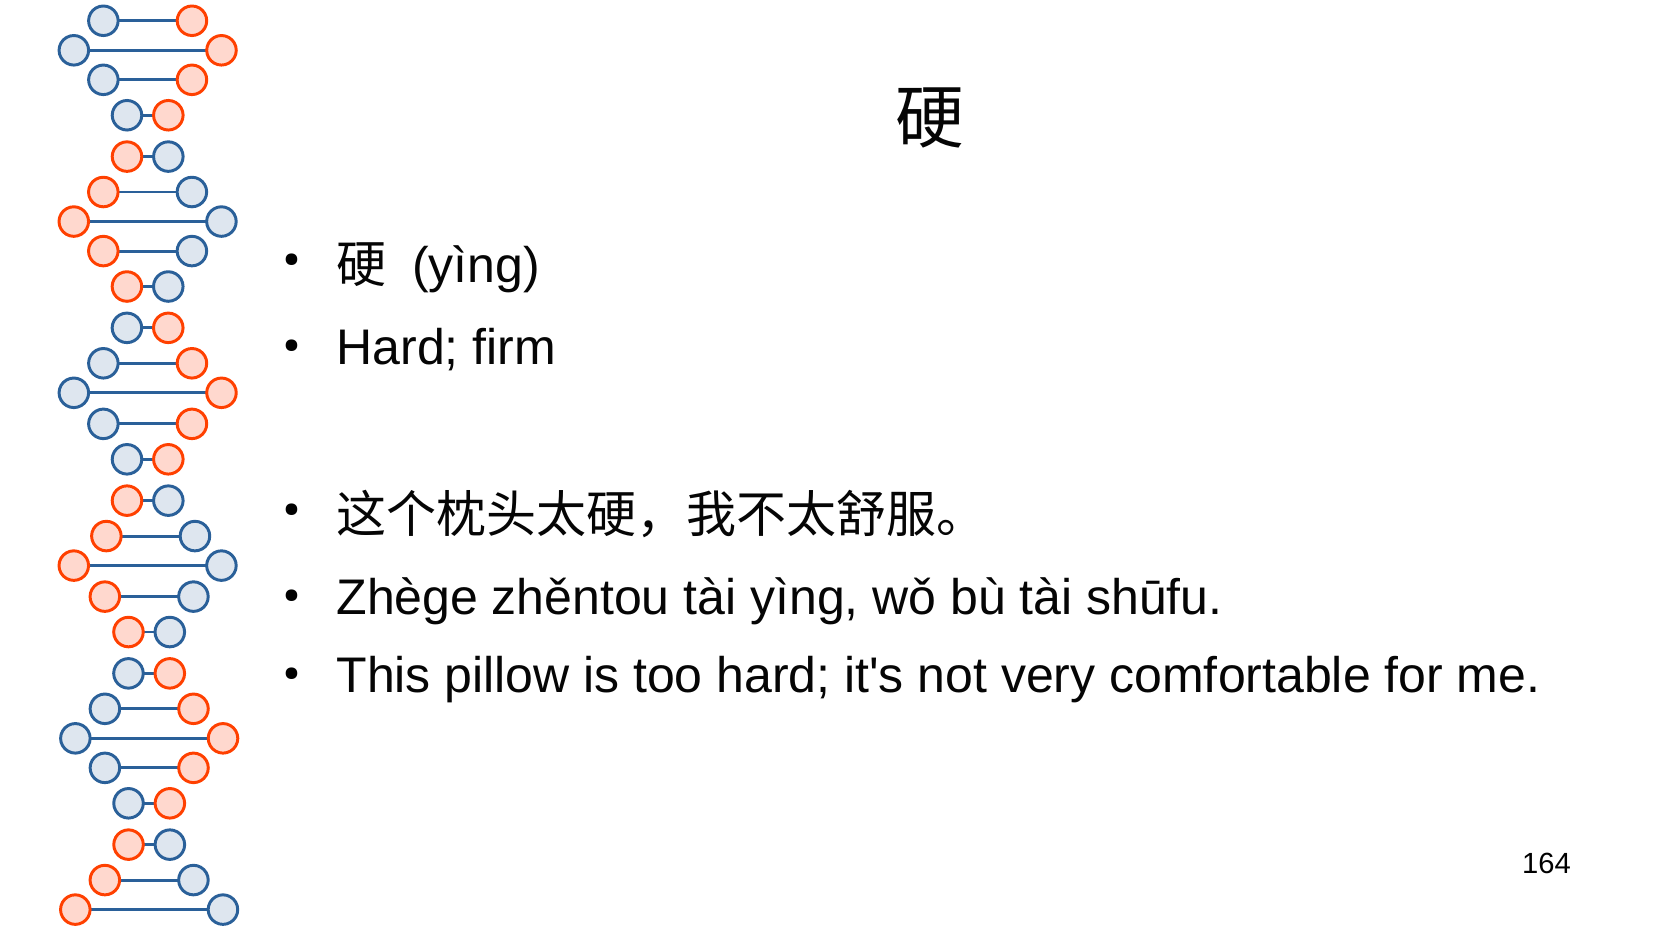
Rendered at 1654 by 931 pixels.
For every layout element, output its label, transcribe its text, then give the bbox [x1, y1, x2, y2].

list 硬 (yìng) Hard; firm 这个枕头太硬，我不太舒服。 Zhège zhěntou tài yìng, wǒ bù tài shūfu. This pillow is too hard; it's not very comfortable for me. [265, 224, 1595, 764]
title 硬 [265, 35, 1595, 189]
